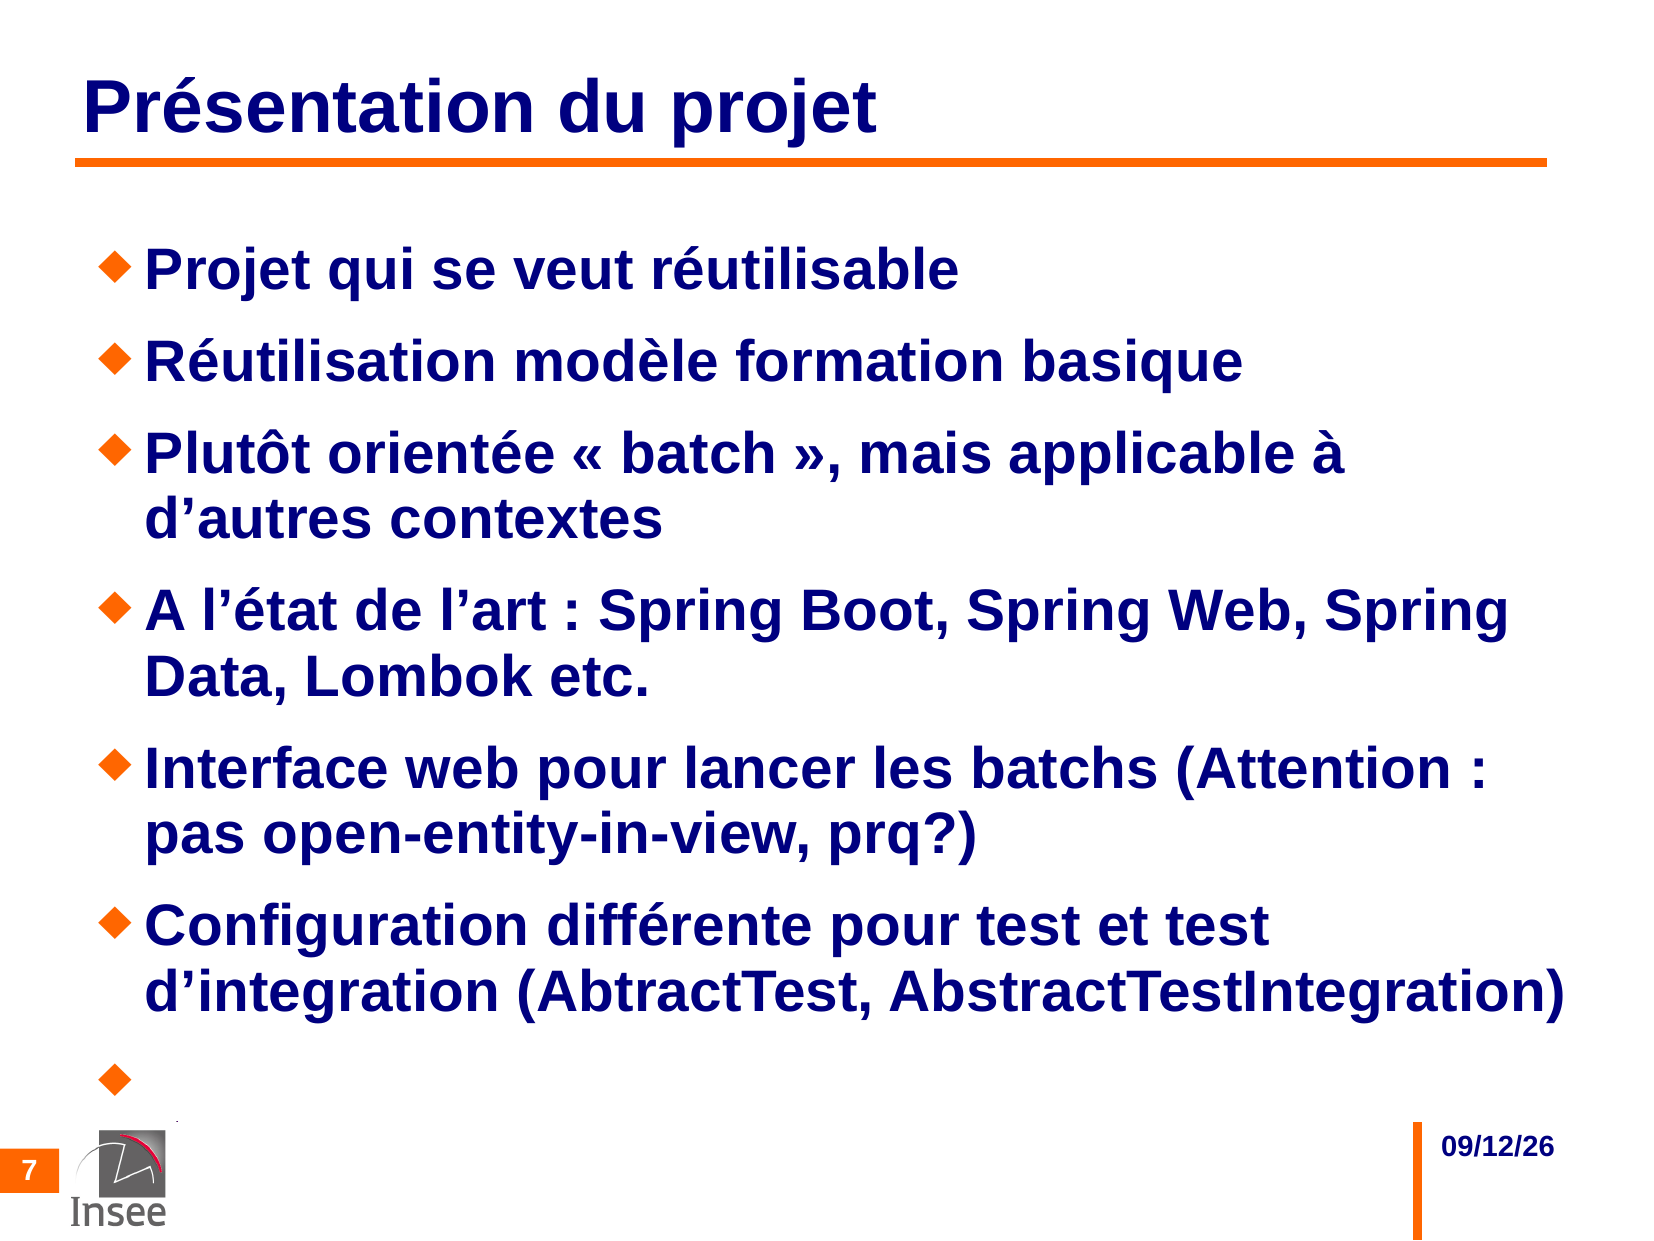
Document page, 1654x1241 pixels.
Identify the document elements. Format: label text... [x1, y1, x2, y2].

title Présentation du projet [82, 49, 1619, 163]
picture [62, 1121, 178, 1241]
list Projet qui se veut réutilisable Réutilisation modèle formation basique Plutôt orientée « batch », mais applicable à d’autres contextes A l’état de l’art : Spring Boot, Spring Web, Spring Data, Lombok etc. Interface web pour lancer les batchs (Attention : pas open-entity-in-view, prq?) Configuration différente pour test et test d’integration (AbtractTest, AbstractTestIntegration) [82, 236, 1571, 1063]
